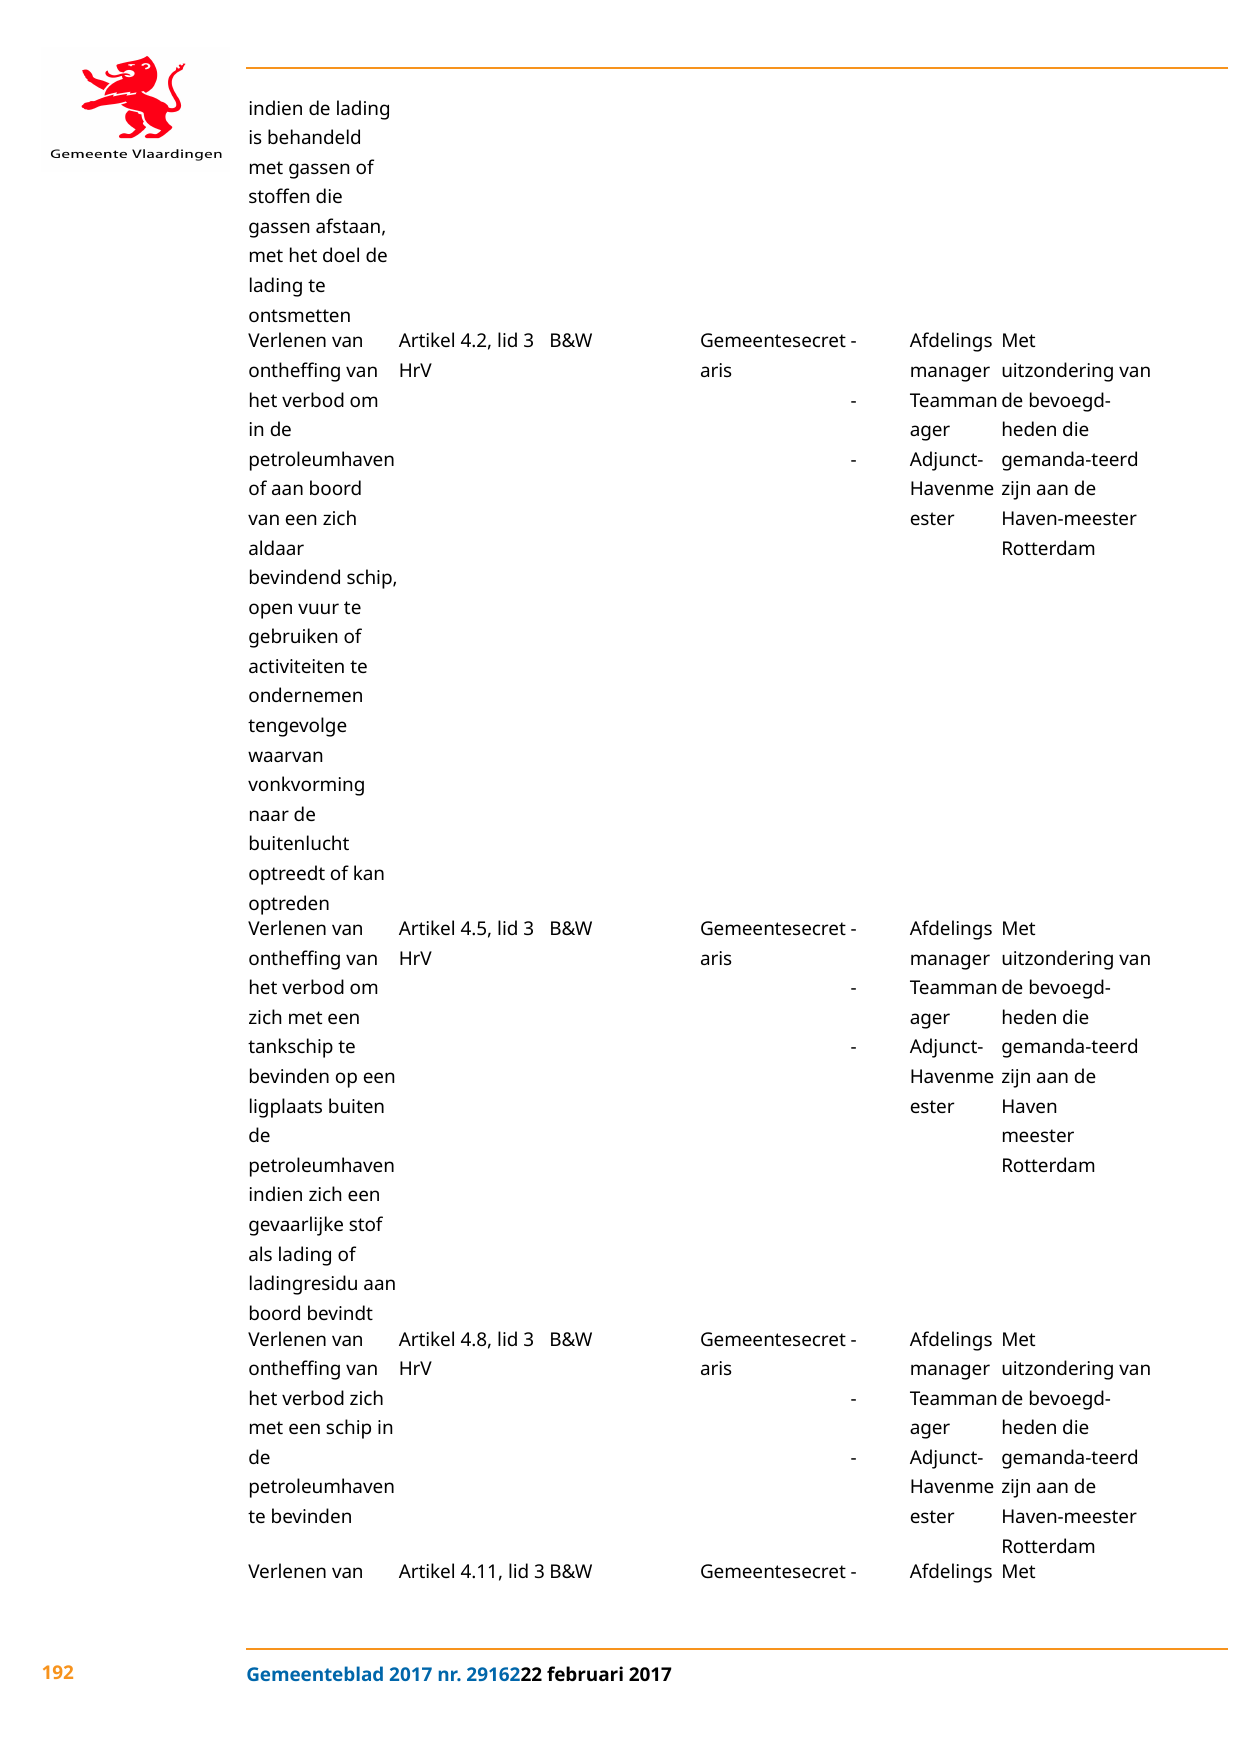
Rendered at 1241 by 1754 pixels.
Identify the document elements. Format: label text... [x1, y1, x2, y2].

table_cell Afdelingsmanager Teammanager Adjunct-Havenmeester [850, 1326, 1001, 1558]
table_cell Verlenen van ontheffing van het verbod zich met een schip in de petroleumhaven te bevinden [248, 1326, 398, 1558]
table_cell [850, 95, 1001, 328]
table_cell Met uitzondering van de bevoegd-heden die gemanda-teerd zijn aan de Haven-meester Rotterdam [1001, 1326, 1152, 1558]
table_cell Gemeentesecretaris [700, 915, 850, 1326]
table_cell [700, 95, 850, 328]
table_cell [399, 95, 549, 328]
table_cell B&W [549, 1559, 700, 1584]
table_cell B&W [549, 1326, 700, 1558]
table_cell Artikel 4.8, lid 3 HrV [399, 1326, 549, 1558]
table_cell Gemeentesecretaris [700, 328, 850, 915]
table_cell Artikel 4.2, lid 3 HrV [399, 328, 549, 915]
table_cell Verlenen van [248, 1559, 398, 1584]
table_cell Gemeentesecretaris [700, 1326, 850, 1558]
table_cell [549, 95, 700, 328]
table_cell Met uitzondering van de bevoegd-heden die gemanda-teerd zijn aan de Haven meester Rotterdam [1001, 915, 1152, 1326]
table_cell [1001, 95, 1152, 328]
table_cell B&W [549, 328, 700, 915]
table_cell B&W [549, 915, 700, 1326]
table_cell Met [1001, 1559, 1152, 1584]
table_cell Afdelingsmanager Teammanager Adjunct-Havenmeester [850, 328, 1001, 915]
table_cell Verlenen van ontheffing van het verbod om in de petroleumhaven of aan boord van een zich aldaar bevindend schip, open vuur te gebruiken of activiteiten te ondernemen tengevolge waarvan vonkvorming naar de buitenlucht optreedt of kan optreden [248, 328, 398, 915]
table_cell Afdelingsmanager Teammanager Adjunct-Havenmeester [850, 915, 1001, 1326]
table_cell Artikel 4.11, lid 3 [399, 1559, 549, 1584]
table_cell Artikel 4.5, lid 3 HrV [399, 915, 549, 1326]
table_cell Met uitzondering van de bevoegd-heden die gemanda-teerd zijn aan de Haven-meester Rotterdam [1001, 328, 1152, 915]
table_cell indien de lading is behandeld met gassen of stoffen die gassen afstaan, met het doel de lading te ontsmetten [248, 95, 398, 328]
table_cell Verlenen van ontheffing van het verbod om zich met een tankschip te bevinden op een ligplaats buiten de petroleumhaven indien zich een gevaarlijke stof als lading of ladingresidu aan boord bevindt [248, 915, 398, 1326]
table_cell Gemeentesecret [700, 1559, 850, 1584]
table_cell Afdelings [850, 1559, 1001, 1584]
picture [41, 47, 231, 172]
